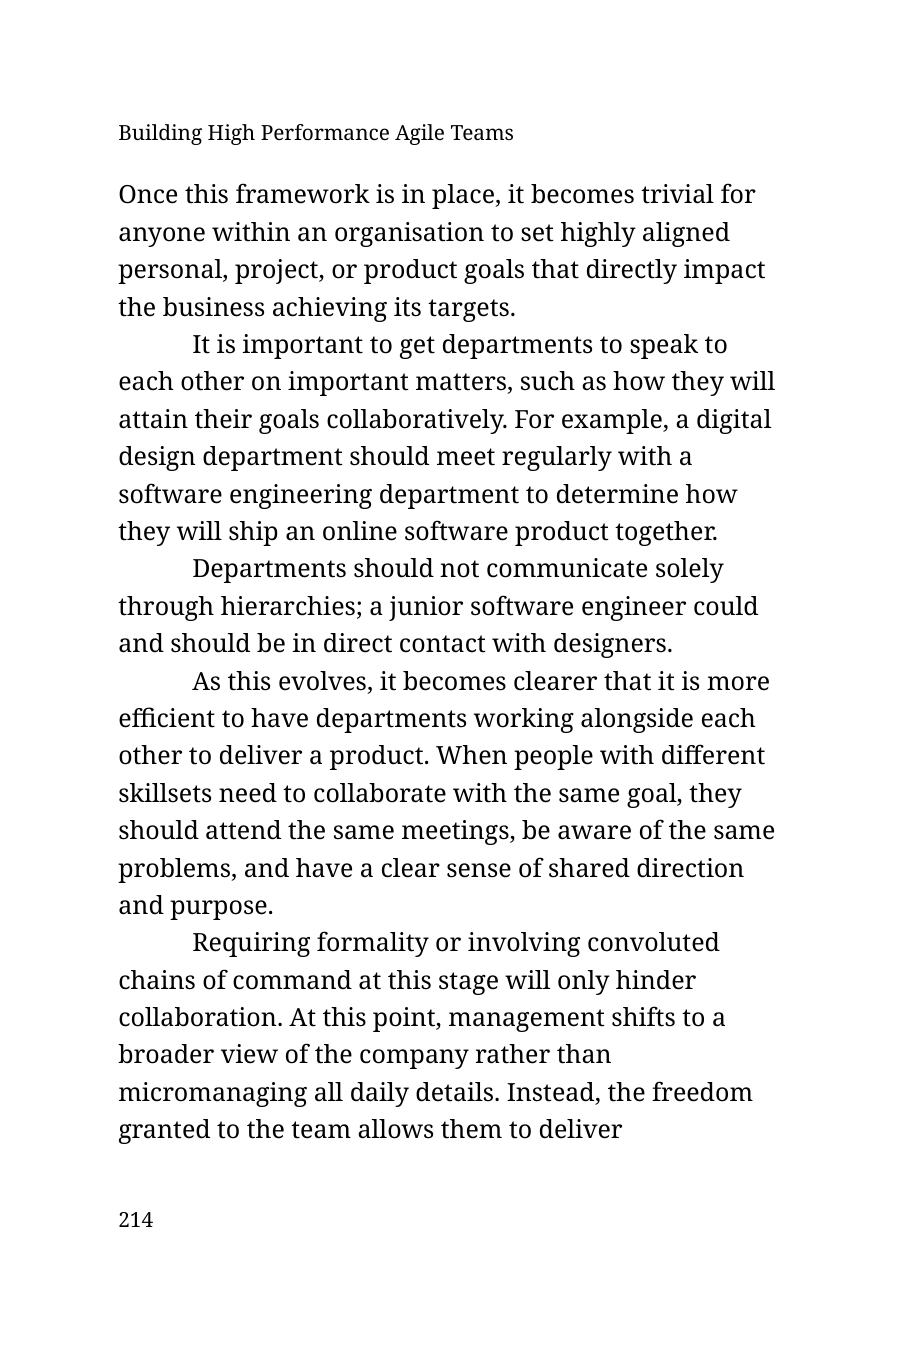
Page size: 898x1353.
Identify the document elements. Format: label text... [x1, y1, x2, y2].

text It is important to get departments to speak to each other on important matters, such as how they will attain their goals collaboratively. For example, a digital design department should meet regularly with a software engineering department to determine how they will ship an online software product together. [118, 327, 779, 548]
text Requiring formality or involving convoluted chains of command at this stage will only hinder collaboration. At this point, management shifts to a broader view of the company rather than micromanaging all daily details. Instead, the freedom granted to the team allows them to deliver [118, 925, 779, 1146]
text As this evolves, it becomes clearer that it is more efficient to have departments working alongside each other to deliver a product. When people with different skillsets need to collaborate with the same goal, they should attend the same meetings, be aware of the same problems, and have a clear sense of shared direction and purpose. [118, 663, 779, 922]
text Departments should not communicate solely through hierarchies; a junior software engineer could and should be in direct contact with designers. [118, 551, 779, 660]
text Once this framework is in place, it becomes trivial for anyone within an organisation to set highly aligned personal, project, or product goals that directly impact the business achieving its targets. [118, 177, 779, 323]
